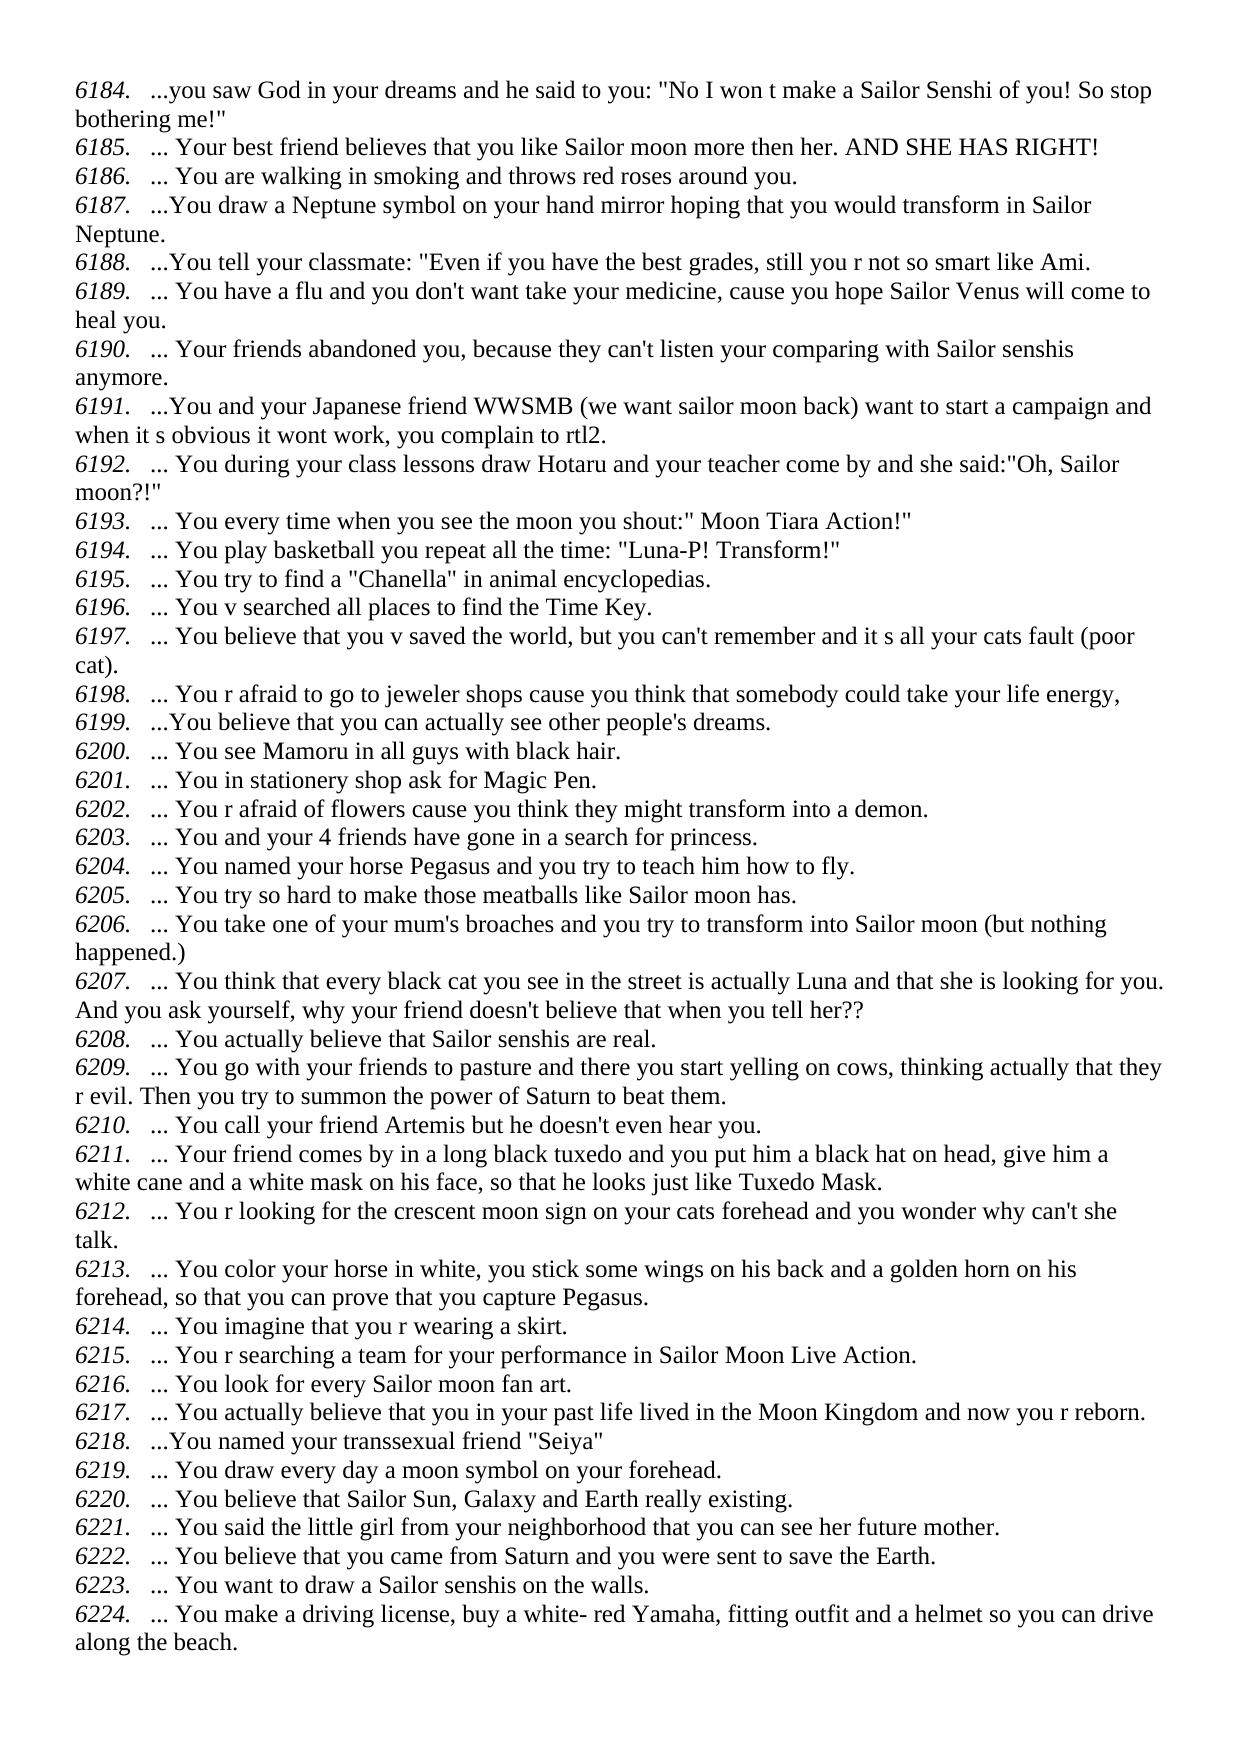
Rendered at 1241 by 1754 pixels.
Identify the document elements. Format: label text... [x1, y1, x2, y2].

list ...You and your Japanese friend WWSMB (we want sailor moon back) want to start a campaign and when it s obvious it wont work, you complain to rtl2. [75, 391, 1165, 449]
list ... You actually believe that Sailor senshis are real. [75, 1024, 1165, 1052]
list ... You believe that you came from Saturn and you were sent to save the Earth. [75, 1541, 1165, 1570]
list ...You draw a Neptune symbol on your hand mirror hoping that you would transform in Sailor Neptune. [75, 190, 1165, 247]
list ... You have a flu and you don't want take your medicine, cause you hope Sailor Venus will come to heal you. [75, 276, 1165, 334]
list ... You imagine that you r wearing a skirt. [75, 1311, 1165, 1340]
list ... You try so hard to make those meatballs like Sailor moon has. [75, 880, 1165, 909]
list ...You named your transsexual friend "Seiya" [75, 1426, 1165, 1455]
list ... You want to draw a Sailor senshis on the walls. [75, 1570, 1165, 1599]
list ... You draw every day a moon symbol on your forehead. [75, 1455, 1165, 1484]
list ... You r afraid of flowers cause you think they might transform into a demon. [75, 794, 1165, 822]
list ... You said the little girl from your neighborhood that you can see her future mother. [75, 1512, 1165, 1541]
list ... You believe that you v saved the world, but you can't remember and it s all your cats fault (poor cat). [75, 621, 1165, 679]
list ... You make a driving license, buy a white- red Yamaha, fitting outfit and a helmet so you can drive along the beach. [75, 1599, 1165, 1656]
list ... You are walking in smoking and throws red roses around you. [75, 161, 1165, 190]
list ...you saw God in your dreams and he said to you: "No I won t make a Sailor Senshi of you! So stop bothering me!" [75, 75, 1165, 132]
list ... You call your friend Artemis but he doesn't even hear you. [75, 1110, 1165, 1139]
list ...You believe that you can actually see other people's dreams. [75, 707, 1165, 736]
list ... You color your horse in white, you stick some wings on his back and a golden horn on his forehead, so that you can prove that you capture Pegasus. [75, 1254, 1165, 1311]
list ... You believe that Sailor Sun, Galaxy and Earth really existing. [75, 1484, 1165, 1512]
list ... You v searched all places to find the Time Key. [75, 592, 1165, 621]
list ... Your friend comes by in a long black tuxedo and you put him a black hat on head, give him a white cane and a white mask on his face, so that he looks just like Tuxedo Mask. [75, 1139, 1165, 1196]
list ... You named your horse Pegasus and you try to teach him how to fly. [75, 851, 1165, 880]
list ... You go with your friends to pasture and there you start yelling on cows, thinking actually that they r evil. Then you try to summon the power of Saturn to beat them. [75, 1052, 1165, 1110]
list ... You see Mamoru in all guys with black hair. [75, 736, 1165, 765]
list ... You play basketball you repeat all the time: "Luna-P! Transform!" [75, 535, 1165, 564]
list ... You think that every black cat you see in the street is actually Luna and that she is looking for you. And you ask yourself, why your friend doesn't believe that when you tell her?? [75, 966, 1165, 1024]
list ... You and your 4 friends have gone in a search for princess. [75, 822, 1165, 851]
list ... You r searching a team for your performance in Sailor Moon Live Action. [75, 1340, 1165, 1369]
list ... You every time when you see the moon you shout:" Moon Tiara Action!" [75, 506, 1165, 535]
list ... You r afraid to go to jeweler shops cause you think that somebody could take your life energy, [75, 679, 1165, 707]
list ... You r looking for the crescent moon sign on your cats forehead and you wonder why can't she talk. [75, 1196, 1165, 1254]
list ... You look for every Sailor moon fan art. [75, 1369, 1165, 1397]
list ... You take one of your mum's broaches and you try to transform into Sailor moon (but nothing happened.) [75, 909, 1165, 966]
list ... You in stationery shop ask for Magic Pen. [75, 765, 1165, 794]
list ... You actually believe that you in your past life lived in the Moon Kingdom and now you r reborn. [75, 1397, 1165, 1426]
list ...You tell your classmate: "Even if you have the best grades, still you r not so smart like Ami. [75, 247, 1165, 276]
list ... Your best friend believes that you like Sailor moon more then her. AND SHE HAS RIGHT! [75, 132, 1165, 161]
list ... You during your class lessons draw Hotaru and your teacher come by and she said:"Oh, Sailor moon?!" [75, 449, 1165, 506]
list ... You try to find a "Chanella" in animal encyclopedias. [75, 564, 1165, 592]
list ... Your friends abandoned you, because they can't listen your comparing with Sailor senshis anymore. [75, 334, 1165, 391]
